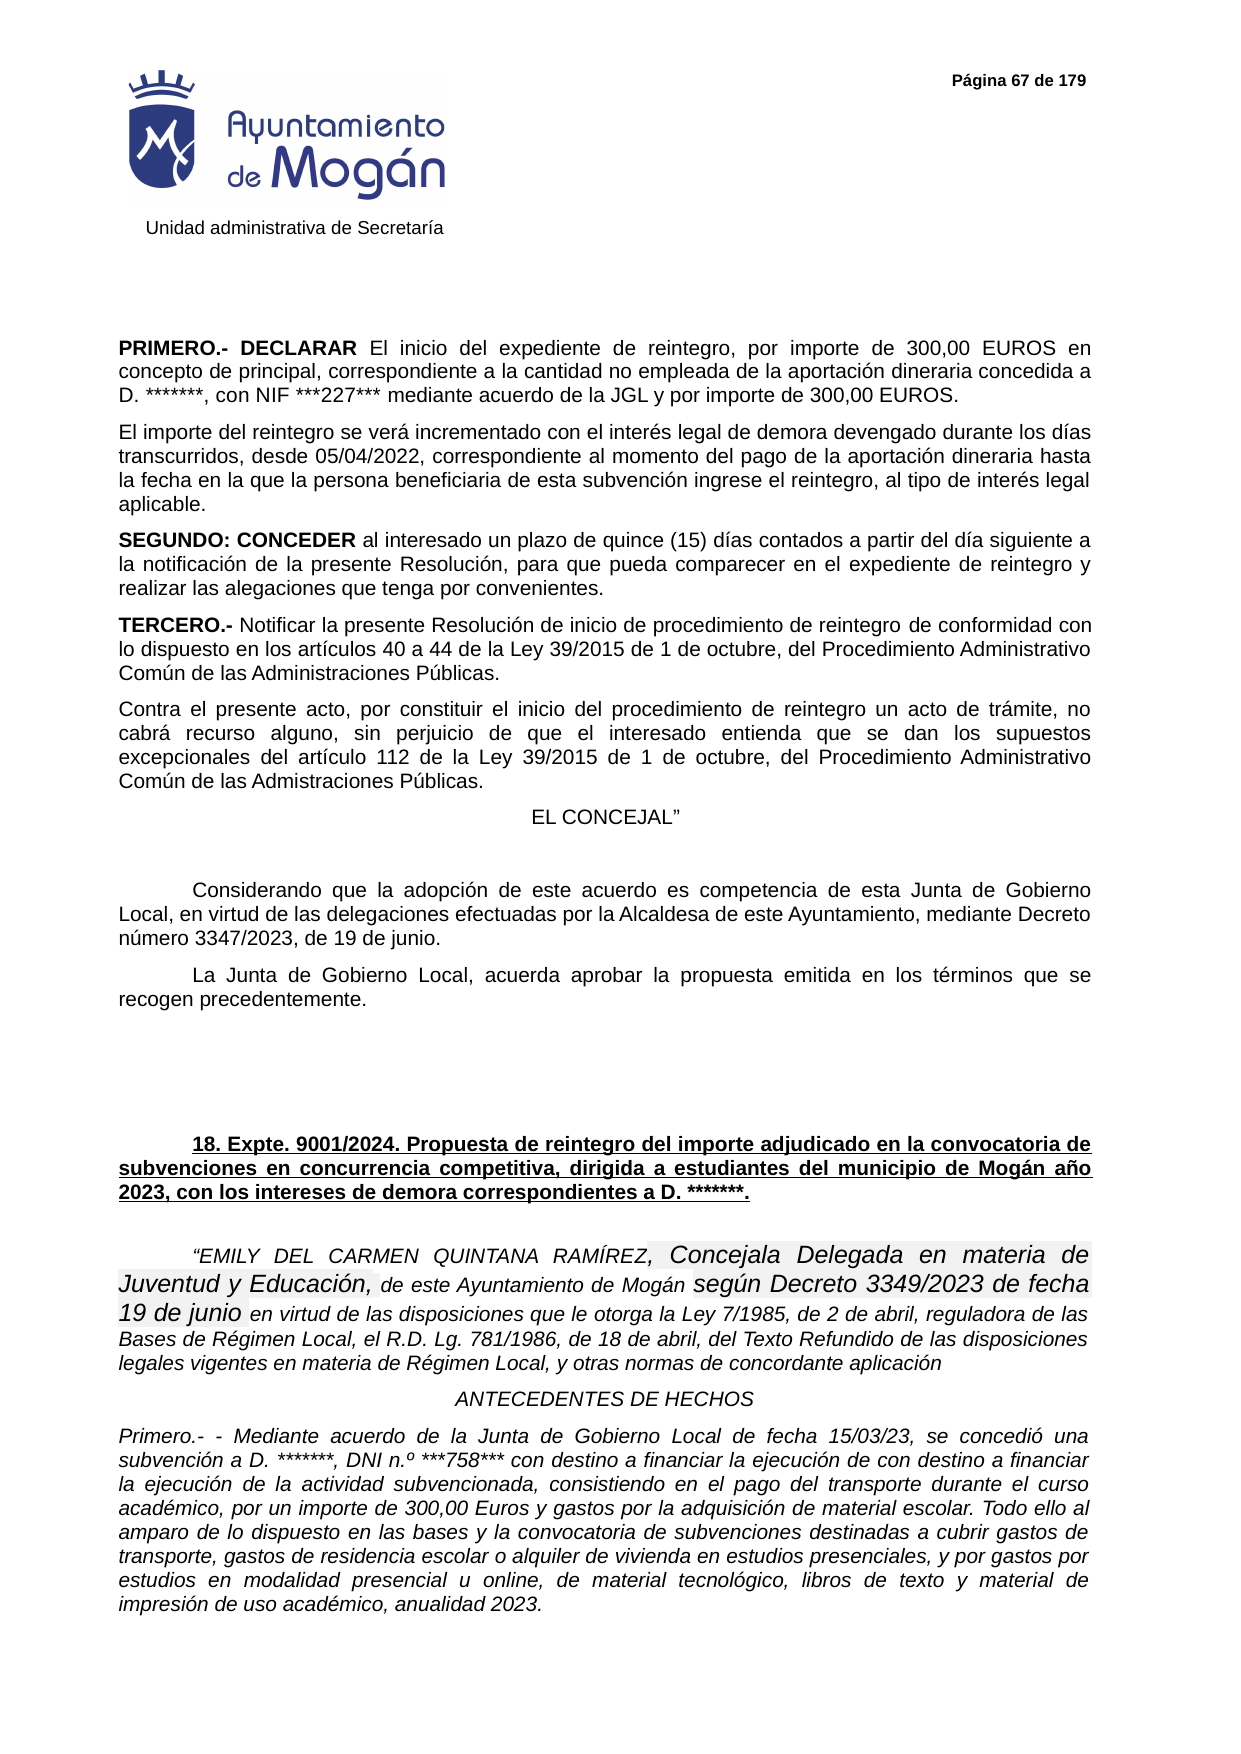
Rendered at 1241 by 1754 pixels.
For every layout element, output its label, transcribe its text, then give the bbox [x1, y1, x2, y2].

text “EMILY DEL CARMEN QUINTANA RAMÍREZ, Concejala Delegada en materia de Juventud y Educación, de este Ayuntamiento de Mogán según Decreto 3349/2023 de fecha 19 de junio en virtud de las disposiciones que le otorga la Ley 7/1985, de 2 de abril, reguladora de las Bases de Régimen Local, el R.D. Lg. 781/1986, de 18 de abril, del Texto Refundido de las disposiciones legales vigentes en materia de Régimen Local, y otras normas de concordante aplicación [118, 1241, 1092, 1375]
text Contra el presente acto, por constituir el inicio del procedimiento de reintegro un acto de trámite, no cabrá recurso alguno, sin perjuicio de que el interesado entienda que se dan los supuestos excepcionales del artículo 112 de la Ley 39/2015 de 1 de octubre, del Procedimiento Administrativo Común de las Admistraciones Públicas. [118, 697, 1092, 793]
text 18. Expte. 9001/2024. Propuesta de reintegro del importe adjudicado en la convocatoria de subvenciones en concurrencia competitiva, dirigida a estudiantes del municipio de Mogán año [118, 1132, 1092, 1177]
text TERCERO.- Notificar la presente Resolución de inicio de procedimiento de reintegro de conformidad con lo dispuesto en los artículos 40 a 44 de la Ley 39/2015 de 1 de octubre, del Procedimiento Administrativo Común de las Administraciones Públicas. [118, 612, 1092, 684]
text 2023, con los intereses de demora correspondientes a D. *******. [118, 1178, 1092, 1204]
picture [128, 70, 445, 206]
text EL CONCEJAL” [118, 805, 1092, 829]
text PRIMERO.- DECLARAR El inicio del expediente de reintegro, por importe de 300,00 EUROS en concepto de principal, correspondiente a la cantidad no empleada de la aportación dineraria concedida a D. *******, con NIF ***227*** mediante acuerdo de la JGL y por importe de 300,00 EUROS. [118, 335, 1092, 407]
text SEGUNDO: CONCEDER al interesado un plazo de quince (15) días contados a partir del día siguiente a la notificación de la presente Resolución, para que pueda comparecer en el expediente de reintegro y realizar las alegaciones que tenga por convenientes. [118, 528, 1092, 600]
text El importe del reintegro se verá incrementado con el interés legal de demora devengado durante los días transcurridos, desde 05/04/2022, correspondiente al momento del pago de la aportación dineraria hasta la fecha en la que la persona beneficiaria de esta subvención ingrese el reintegro, al tipo de interés legal aplicable. [118, 420, 1092, 516]
text Considerando que la adopción de este acuerdo es competencia de esta Junta de Gobierno Local, en virtud de las delegaciones efectuadas por la Alcaldesa de este Ayuntamiento, mediante Decreto número 3347/2023, de 19 de junio. [118, 878, 1092, 950]
text Primero.- - Mediante acuerdo de la Junta de Gobierno Local de fecha 15/03/23, se concedió una subvención a D. *******, DNI n.º ***758*** con destino a financiar la ejecución de con destino a financiar la ejecución de la actividad subvencionada, consistiendo en el pago del transporte durante el curso académico, por un importe de 300,00 Euros y gastos por la adquisición de material escolar. Todo ello al amparo de lo dispuesto en las bases y la convocatoria de subvenciones destinadas a cubrir gastos de transporte, gastos de residencia escolar o alquiler de vivienda en estudios presenciales, y por gastos por estudios en modalidad presencial u online, de material tecnológico, libros de texto y material de impresión de uso académico, anualidad 2023. [118, 1424, 1092, 1615]
text La Junta de Gobierno Local, acuerda aprobar la propuesta emitida en los términos que se recogen precedentemente. [118, 962, 1092, 1010]
text ANTECEDENTES DE HECHOS [118, 1387, 1092, 1411]
